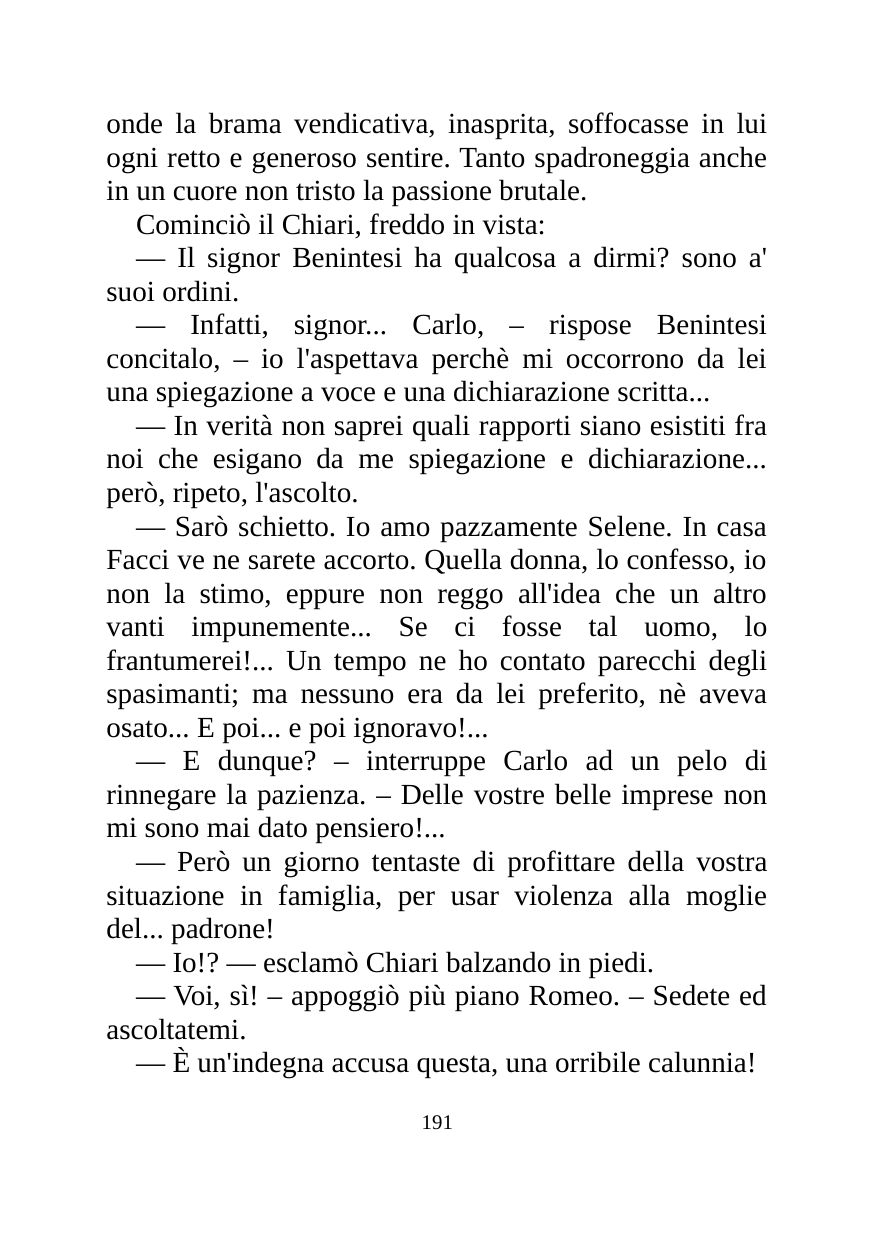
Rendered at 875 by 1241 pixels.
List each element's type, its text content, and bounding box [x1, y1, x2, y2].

text — Infatti, signor... Carlo, – rispose Benintesi concitalo, – io l'aspettava perchè mi occorrono da lei una spiegazione a voce e una dichiarazione scritta... [106, 307, 768, 408]
text — Il signor Benintesi ha qualcosa a dirmi? sono a' suoi ordini. [106, 240, 768, 307]
text — Però un giorno tentaste di profittare della vostra situazione in famiglia, per usar violenza alla moglie del... padrone! [106, 844, 768, 945]
text — Io!? — esclamò Chiari balzando in piedi. [106, 945, 768, 978]
text — Voi, sì! – appoggiò più piano Romeo. – Sedete ed ascoltatemi. [106, 978, 768, 1045]
text — Sarò schietto. Io amo pazzamente Selene. In casa Facci ve ne sarete accorto. Quella donna, lo confesso, io non la stimo, eppure non reggo all'idea che un altro vanti impunemente... Se ci fosse tal uomo, lo frantumerei!... Un tempo ne ho contato parecchi degli spasimanti; ma nessuno era da lei preferito, nè aveva osato... E poi... e poi ignoravo!... [106, 509, 768, 743]
text — E dunque? – interruppe Carlo ad un pelo di rinnegare la pazienza. – Delle vostre belle imprese non mi sono mai dato pensiero!... [106, 743, 768, 844]
text onde la brama vendicativa, inasprita, soffocasse in lui ogni retto e generoso sentire. Tanto spadroneggia anche in un cuore non tristo la passione brutale. [106, 106, 768, 207]
text — È un'indegna accusa questa, una orribile calunnia! [106, 1045, 768, 1079]
text Cominciò il Chiari, freddo in vista: [106, 207, 768, 240]
text — In verità non saprei quali rapporti siano esistiti fra noi che esigano da me spiegazione e dichiarazione... però, ripeto, l'ascolto. [106, 408, 768, 509]
